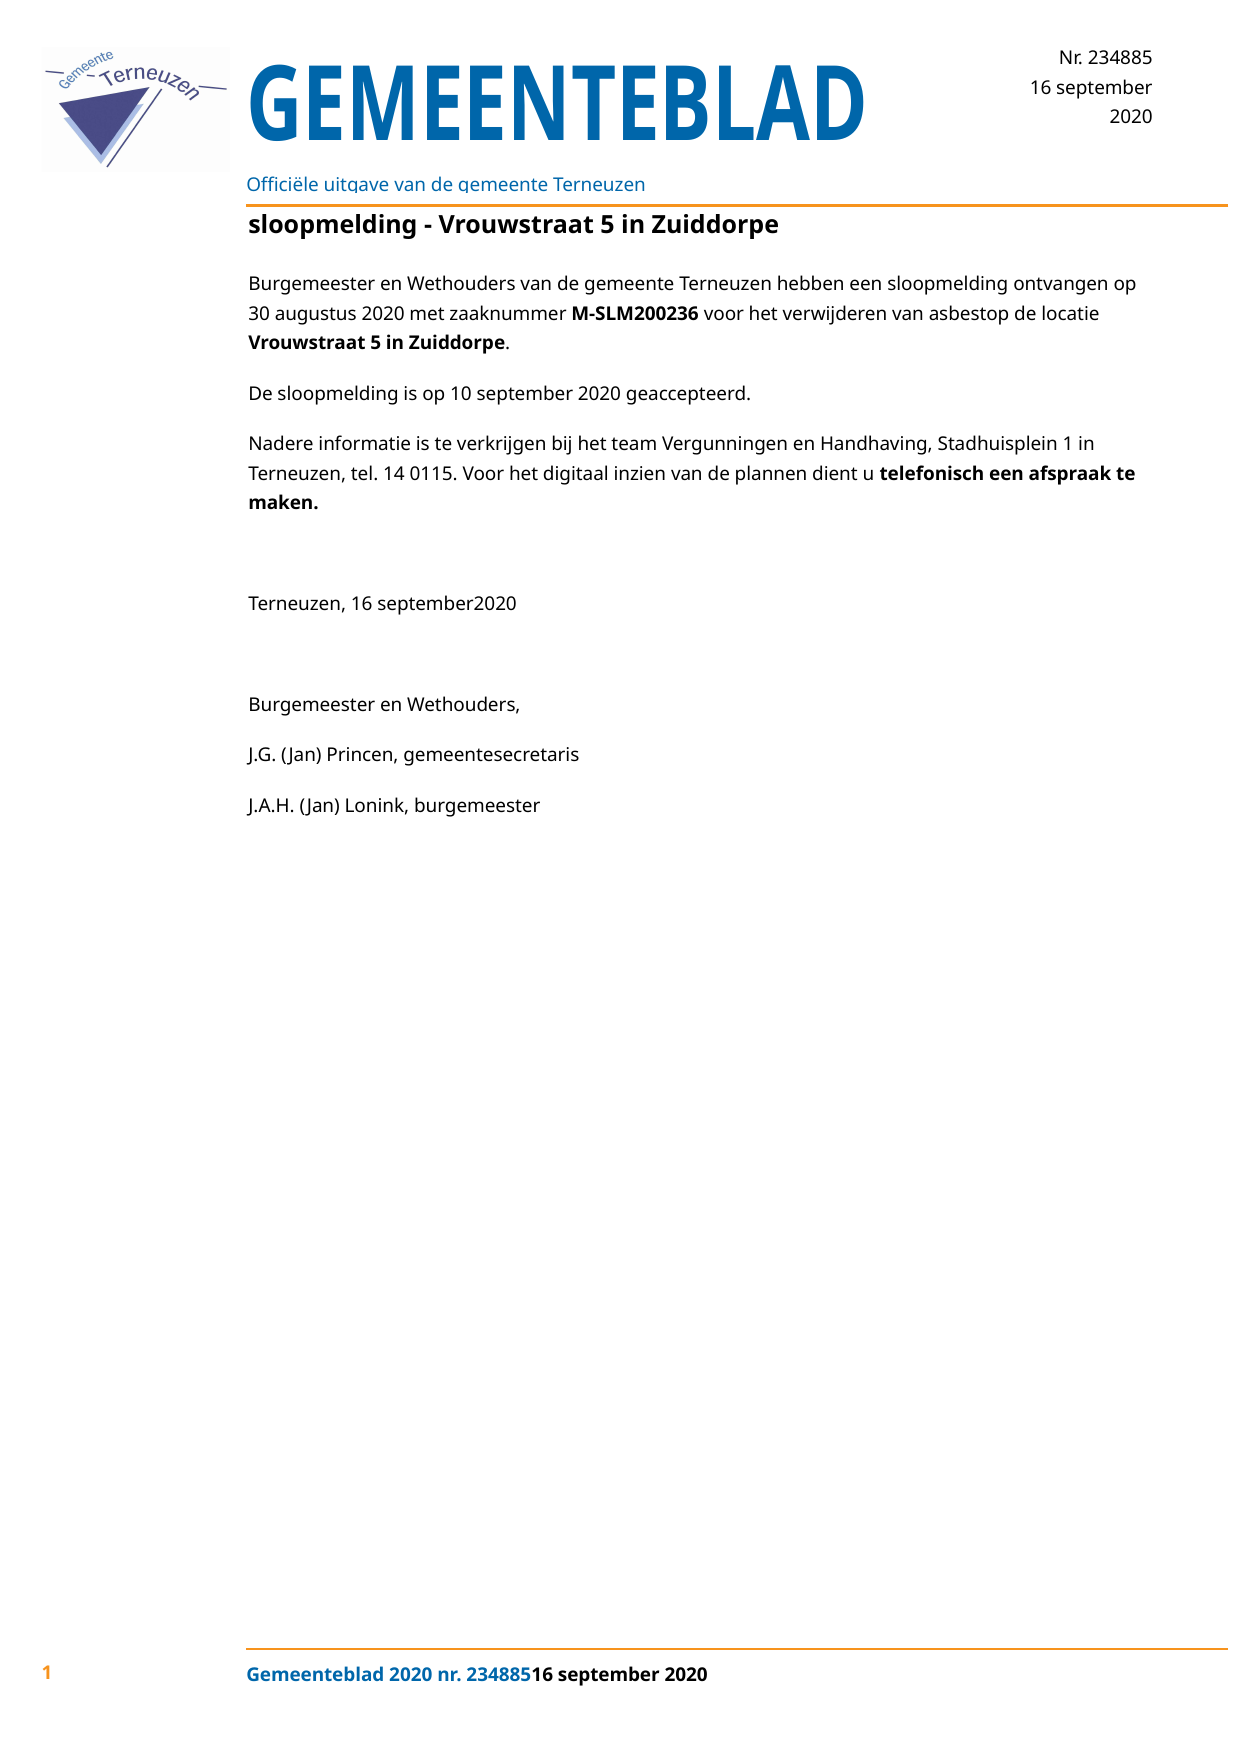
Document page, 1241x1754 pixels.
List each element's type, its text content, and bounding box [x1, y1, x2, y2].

text Burgemeester en Wethouders, [248, 691, 1152, 717]
text Nadere informatie is te verkrijgen bij het team Vergunningen en Handhaving, Stadhuisplein 1 in Terneuzen, tel. 14 0115. Voor het digitaal inzien van de plannen dient u telefonisch een afspraak te maken. [248, 430, 1152, 515]
picture [41, 47, 231, 172]
text Burgemeester en Wethouders van de gemeente Terneuzen hebben een sloopmelding ontvangen op 30 augustus 2020 met zaaknummer M-SLM200236 voor het verwijderen van asbestop de locatie Vrouwstraat 5 in Zuiddorpe. [248, 270, 1152, 355]
text J.G. (Jan) Princen, gemeentesecretaris [248, 742, 1152, 767]
text De sloopmelding is op 10 september 2020 geaccepteerd. [248, 380, 1152, 406]
text sloopmelding - Vrouwstraat 5 in Zuiddorpe [248, 207, 1152, 241]
text Terneuzen, 16 september2020 [248, 590, 1152, 616]
text J.A.H. (Jan) Lonink, burgemeester [248, 792, 1152, 818]
